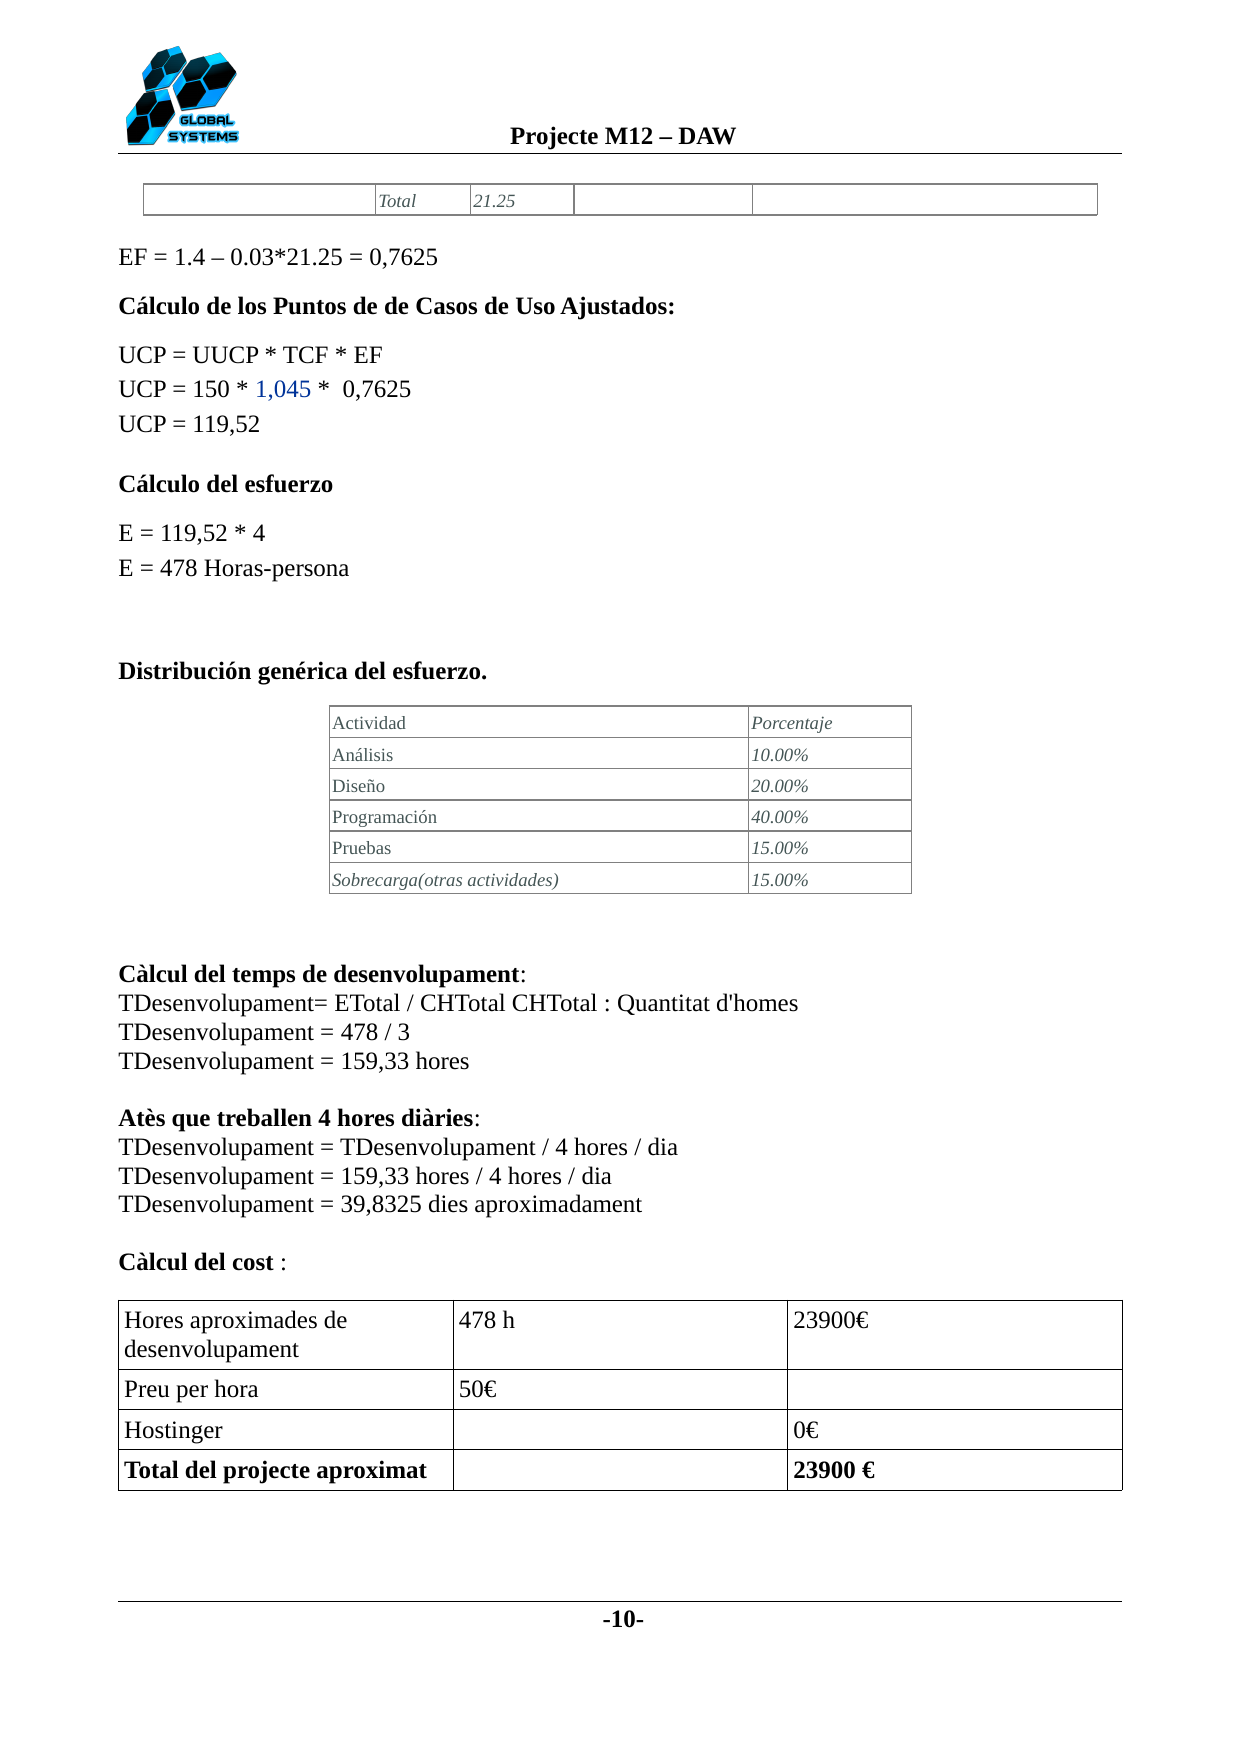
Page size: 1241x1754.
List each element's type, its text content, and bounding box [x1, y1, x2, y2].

text Distribución genérica del esfuerzo. [118, 587, 1122, 685]
table_cell Preu per hora [119, 1370, 453, 1409]
table_cell Sobrecarga(otras actividades) [330, 863, 748, 893]
table_cell 21.25 [471, 185, 573, 214]
text E = 478 Horas-persona [118, 553, 1122, 582]
table_cell Total del projecte aproximat [119, 1450, 453, 1489]
table_header Actividad [330, 707, 748, 737]
table_cell Programación [330, 801, 748, 830]
table_cell 10.00% [749, 738, 911, 768]
table_cell Total [376, 185, 470, 214]
table_cell [454, 1410, 787, 1449]
table_header Porcentaje [749, 707, 911, 737]
table_cell 40.00% [749, 801, 911, 830]
table_cell Pruebas [330, 832, 748, 862]
text TDesenvolupament = TDesenvolupament / 4 hores / dia [118, 1132, 1122, 1161]
table_cell 15.00% [749, 832, 911, 862]
text Cálculo del esfuerzo [118, 469, 1122, 498]
table_cell [575, 185, 752, 214]
text TDesenvolupament = 159,33 hores / 4 hores / dia [118, 1161, 1122, 1189]
table_cell [144, 185, 375, 214]
text EF = 1.4 – 0.03*21.25 = 0,7625 [118, 215, 1122, 271]
table_cell Análisis [330, 738, 748, 768]
text UCP = UUCP * TCF * EF [118, 340, 1122, 369]
text TDesenvolupament = 159,33 hores [118, 1046, 1122, 1074]
text UCP = 119,52 [118, 409, 1122, 438]
text E = 119,52 * 4 [118, 518, 1122, 547]
text Càlcul del temps de desenvolupament: [118, 959, 1122, 988]
text TDesenvolupament= ETotal / CHTotal CHTotal : Quantitat d'homes [118, 988, 1122, 1017]
text Atès que treballen 4 hores diàries: [118, 1103, 1122, 1132]
table_header Hores aproximades de desenvolupament [119, 1301, 453, 1368]
table_cell 0€ [788, 1410, 1122, 1449]
table_cell [454, 1450, 787, 1489]
table_cell [788, 1370, 1122, 1409]
text TDesenvolupament = 478 / 3 [118, 1017, 1122, 1046]
table_cell [753, 185, 1097, 214]
table_header 23900€ [788, 1301, 1122, 1368]
text UCP = 150 * 1,045 * 0,7625 [118, 374, 1122, 403]
table_cell 15.00% [749, 863, 911, 893]
text Cálculo de los Puntos de de Casos de Uso Ajustados: [118, 291, 1122, 320]
text Càlcul del cost : [118, 1247, 1122, 1276]
table_cell Diseño [330, 769, 748, 799]
table_cell 23900 € [788, 1450, 1122, 1489]
text TDesenvolupament = 39,8325 dies aproximadament [118, 1189, 1122, 1218]
table_cell Hostinger [119, 1410, 453, 1449]
picture [121, 20, 244, 165]
table_cell 50€ [454, 1370, 787, 1409]
table_header 478 h [454, 1301, 787, 1368]
table_cell 20.00% [749, 769, 911, 799]
